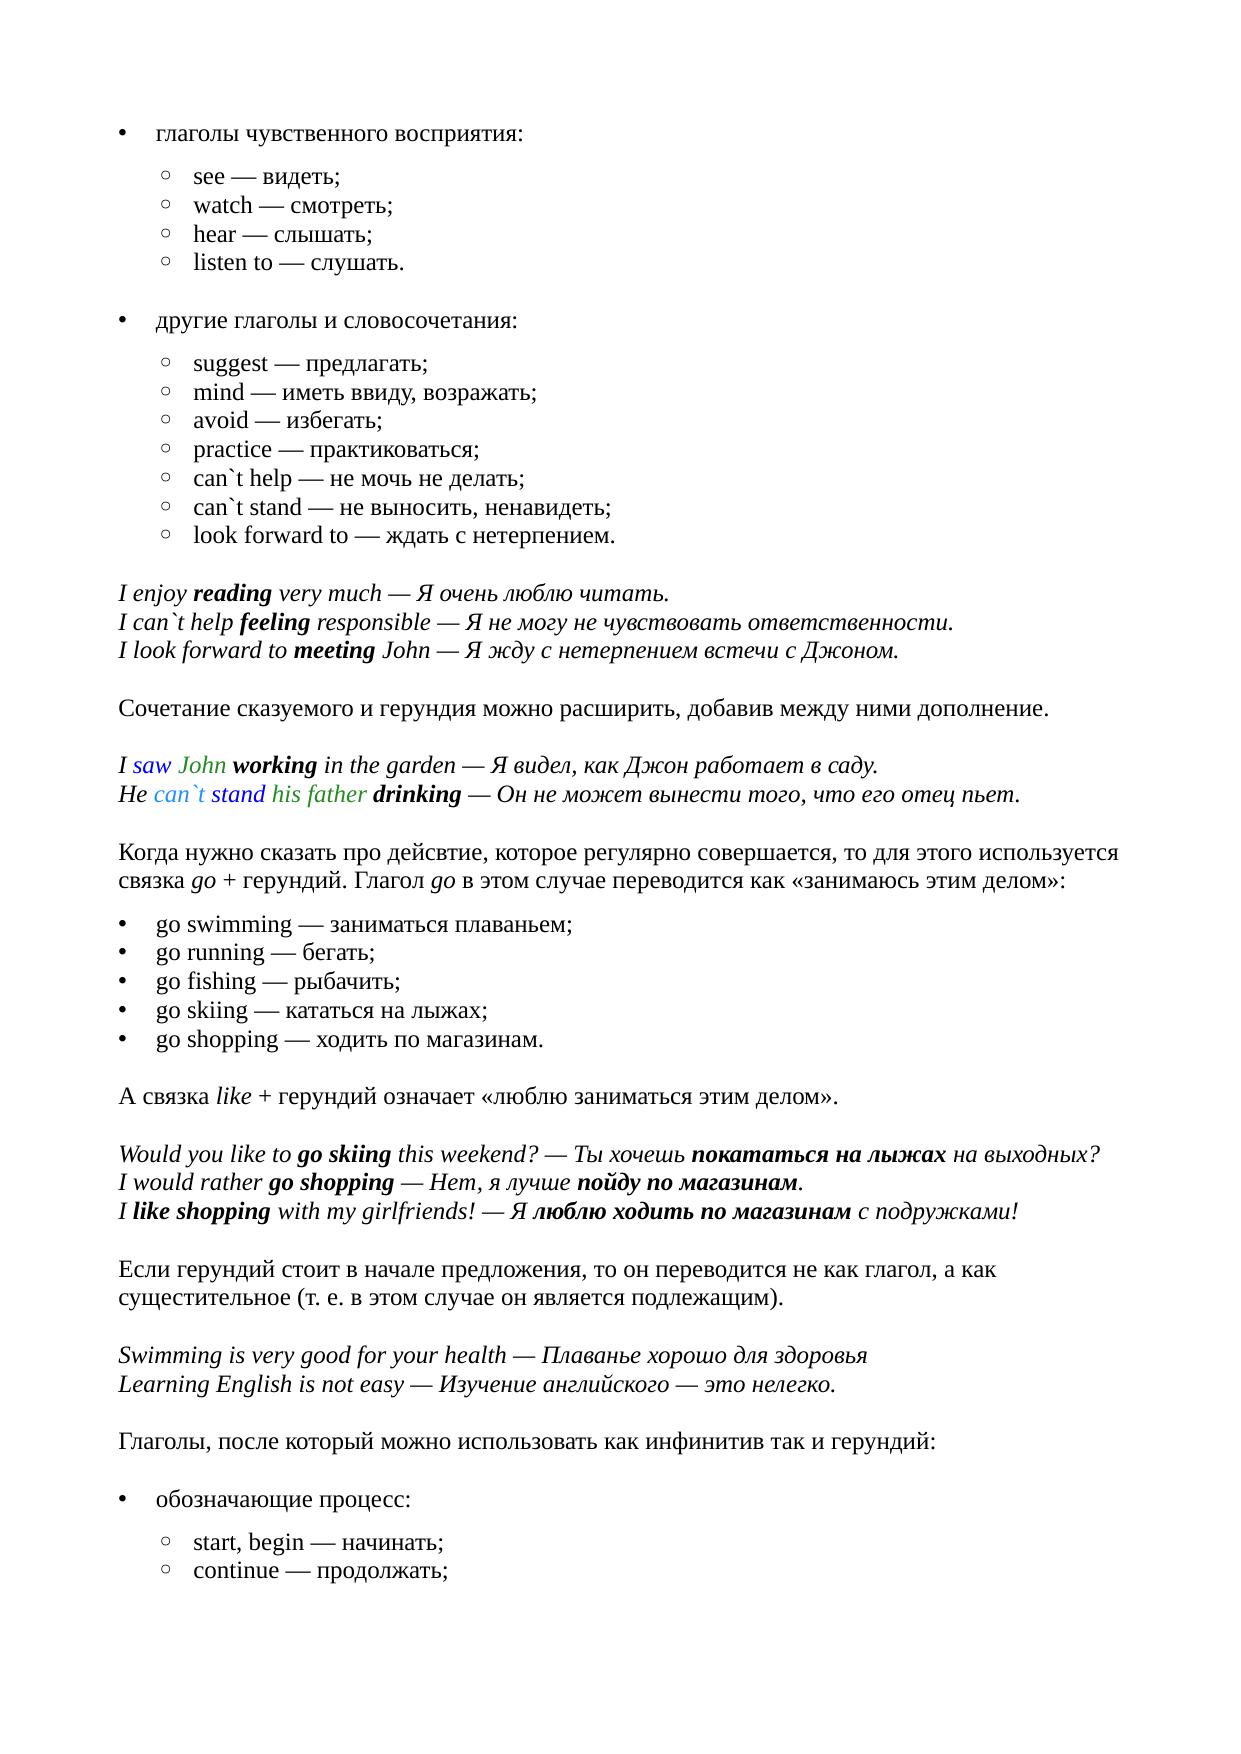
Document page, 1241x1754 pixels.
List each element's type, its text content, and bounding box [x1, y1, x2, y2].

list avoid — избегать; [156, 406, 1122, 434]
text I like shopping with my girlfriends! — Я люблю ходить по магазинам с подружками! [118, 1196, 1122, 1225]
list watch — смотреть; [156, 190, 1122, 219]
list go fishing — рыбачить; [118, 966, 1122, 995]
text He can`t stand his father drinking — Он не может вынести того, что его отец пьет. [118, 779, 1122, 808]
list глаголы чувственного восприятия: [118, 118, 1122, 147]
list hear — слышать; [156, 219, 1122, 247]
text Would you like to go skiing this weekend? — Ты хочешь покататься на лыжах на выходных? [118, 1139, 1122, 1167]
text А связка like + герундий означает «люблю заниматься этим делом». [118, 1081, 1122, 1110]
list suggest — предлагать; [156, 348, 1122, 377]
list look forward to — ждать с нетерпением. [156, 521, 1122, 549]
list обозначающие процесс: [118, 1484, 1122, 1512]
text I would rather go shopping — Нет, я лучше пойду по магазинам. [118, 1167, 1122, 1196]
list другие глаголы и словосочетания: [118, 305, 1122, 334]
text I look forward to meeting John — Я жду с нетерпением встечи с Джоном. [118, 636, 1122, 664]
text Learning English is not easy — Изучение английского — это нелегко. [118, 1369, 1122, 1397]
list listen to — слушать. [156, 247, 1122, 276]
list can`t help — не мочь не делать; [156, 463, 1122, 492]
text связка go + герундий. Глагол go в этом случае переводится как «занимаюсь этим делом»: [118, 866, 1122, 894]
text Если герундий стоит в начале предложения, то он переводится не как глагол, а как сущестительное (т. е. в этом случае он является подлежащим). [118, 1254, 1122, 1311]
text Swimming is very good for your health — Плаванье хорошо для здоровья [118, 1340, 1122, 1369]
list can`t stand — не выносить, ненавидеть; [156, 492, 1122, 521]
text Сочетание сказуемого и герундия можно расширить, добавив между ними дополнение. [118, 693, 1122, 722]
text Когда нужно сказать про дейсвтие, которое регулярно совершается, то для этого используется [118, 837, 1122, 866]
list see — видеть; [156, 161, 1122, 190]
list go swimming — заниматься плаваньем; [118, 909, 1122, 937]
text Глаголы, после который можно использовать как инфинитив так и герундий: [118, 1426, 1122, 1455]
list mind — иметь ввиду, возражать; [156, 377, 1122, 406]
text I enjoy reading very much — Я очень люблю читать. [118, 578, 1122, 607]
list go shopping — ходить по магазинам. [118, 1024, 1122, 1052]
list go running — бегать; [118, 937, 1122, 966]
list practice — практиковаться; [156, 434, 1122, 463]
list go skiing — кататься на лыжах; [118, 995, 1122, 1024]
list continue — продолжать; [156, 1556, 1122, 1584]
text I can`t help feeling responsible — Я не могу не чувствовать ответственности. [118, 607, 1122, 636]
list start, begin — начинать; [156, 1527, 1122, 1556]
text I saw John working in the garden — Я видел, как Джон работает в саду. [118, 751, 1122, 779]
